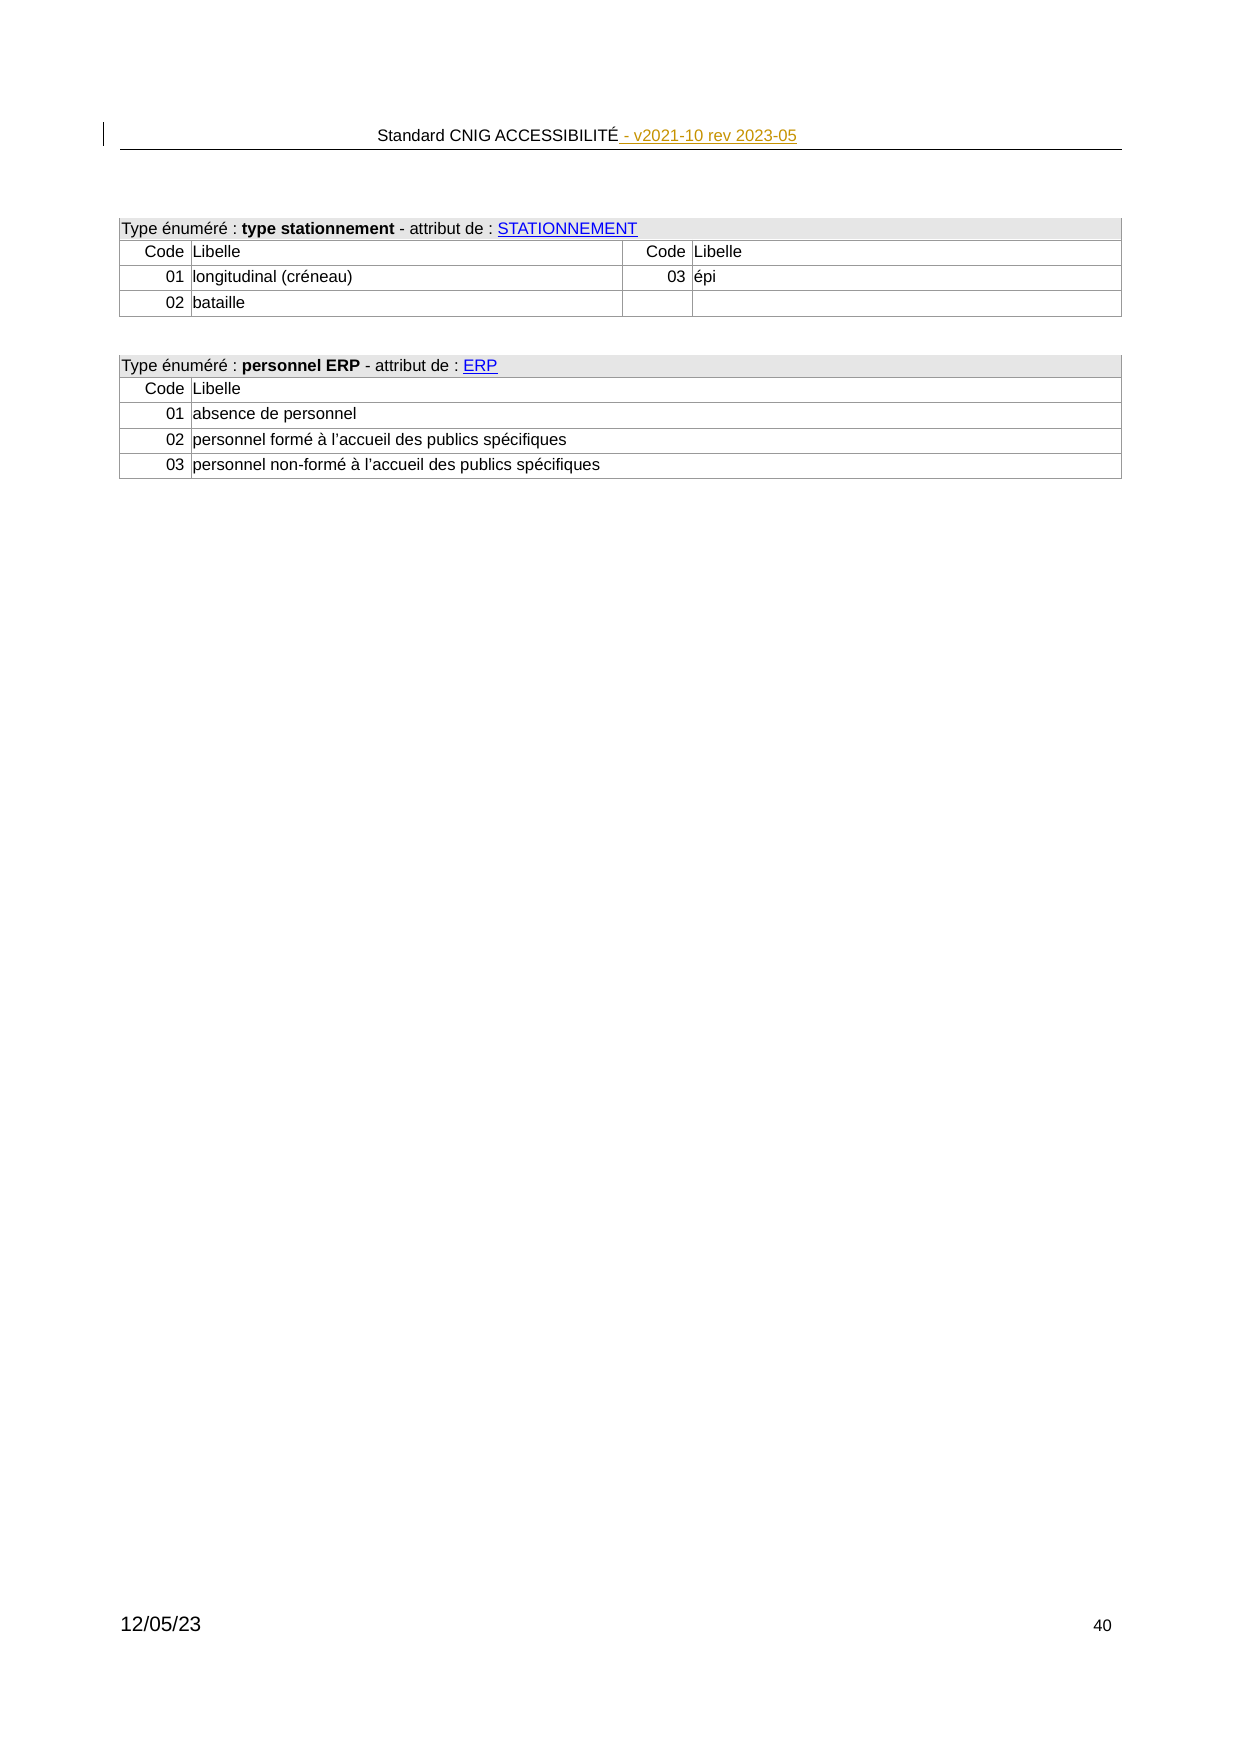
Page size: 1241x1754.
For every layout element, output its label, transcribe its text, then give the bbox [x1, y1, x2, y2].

table_cell Code [120, 241, 191, 265]
table_cell [623, 291, 692, 316]
table_header Type énuméré : type stationnement - attribut de : STATIONNEMENT [120, 218, 1121, 239]
table_cell 03 [120, 454, 191, 478]
table_cell personnel non-formé à l’accueil des publics spécifiques [192, 454, 1121, 478]
table_header Type énuméré : personnel ERP - attribut de : ERP [120, 355, 1121, 377]
table_cell épi [693, 266, 1121, 290]
table_cell Code [120, 378, 191, 402]
table_cell personnel formé à l’accueil des publics spécifiques [192, 429, 1121, 453]
table_cell 03 [623, 266, 692, 290]
table_cell [693, 291, 1121, 316]
table_cell 01 [120, 403, 191, 427]
table_cell Libelle [192, 241, 622, 265]
table_cell 01 [120, 266, 191, 290]
table_cell 02 [120, 291, 191, 316]
table_cell 02 [120, 429, 191, 453]
table_cell Libelle [192, 378, 1121, 402]
table_cell bataille [192, 291, 622, 316]
table_cell Code [623, 241, 692, 265]
table_cell longitudinal (créneau) [192, 266, 622, 290]
table_cell absence de personnel [192, 403, 1121, 427]
table_cell Libelle [693, 241, 1121, 265]
